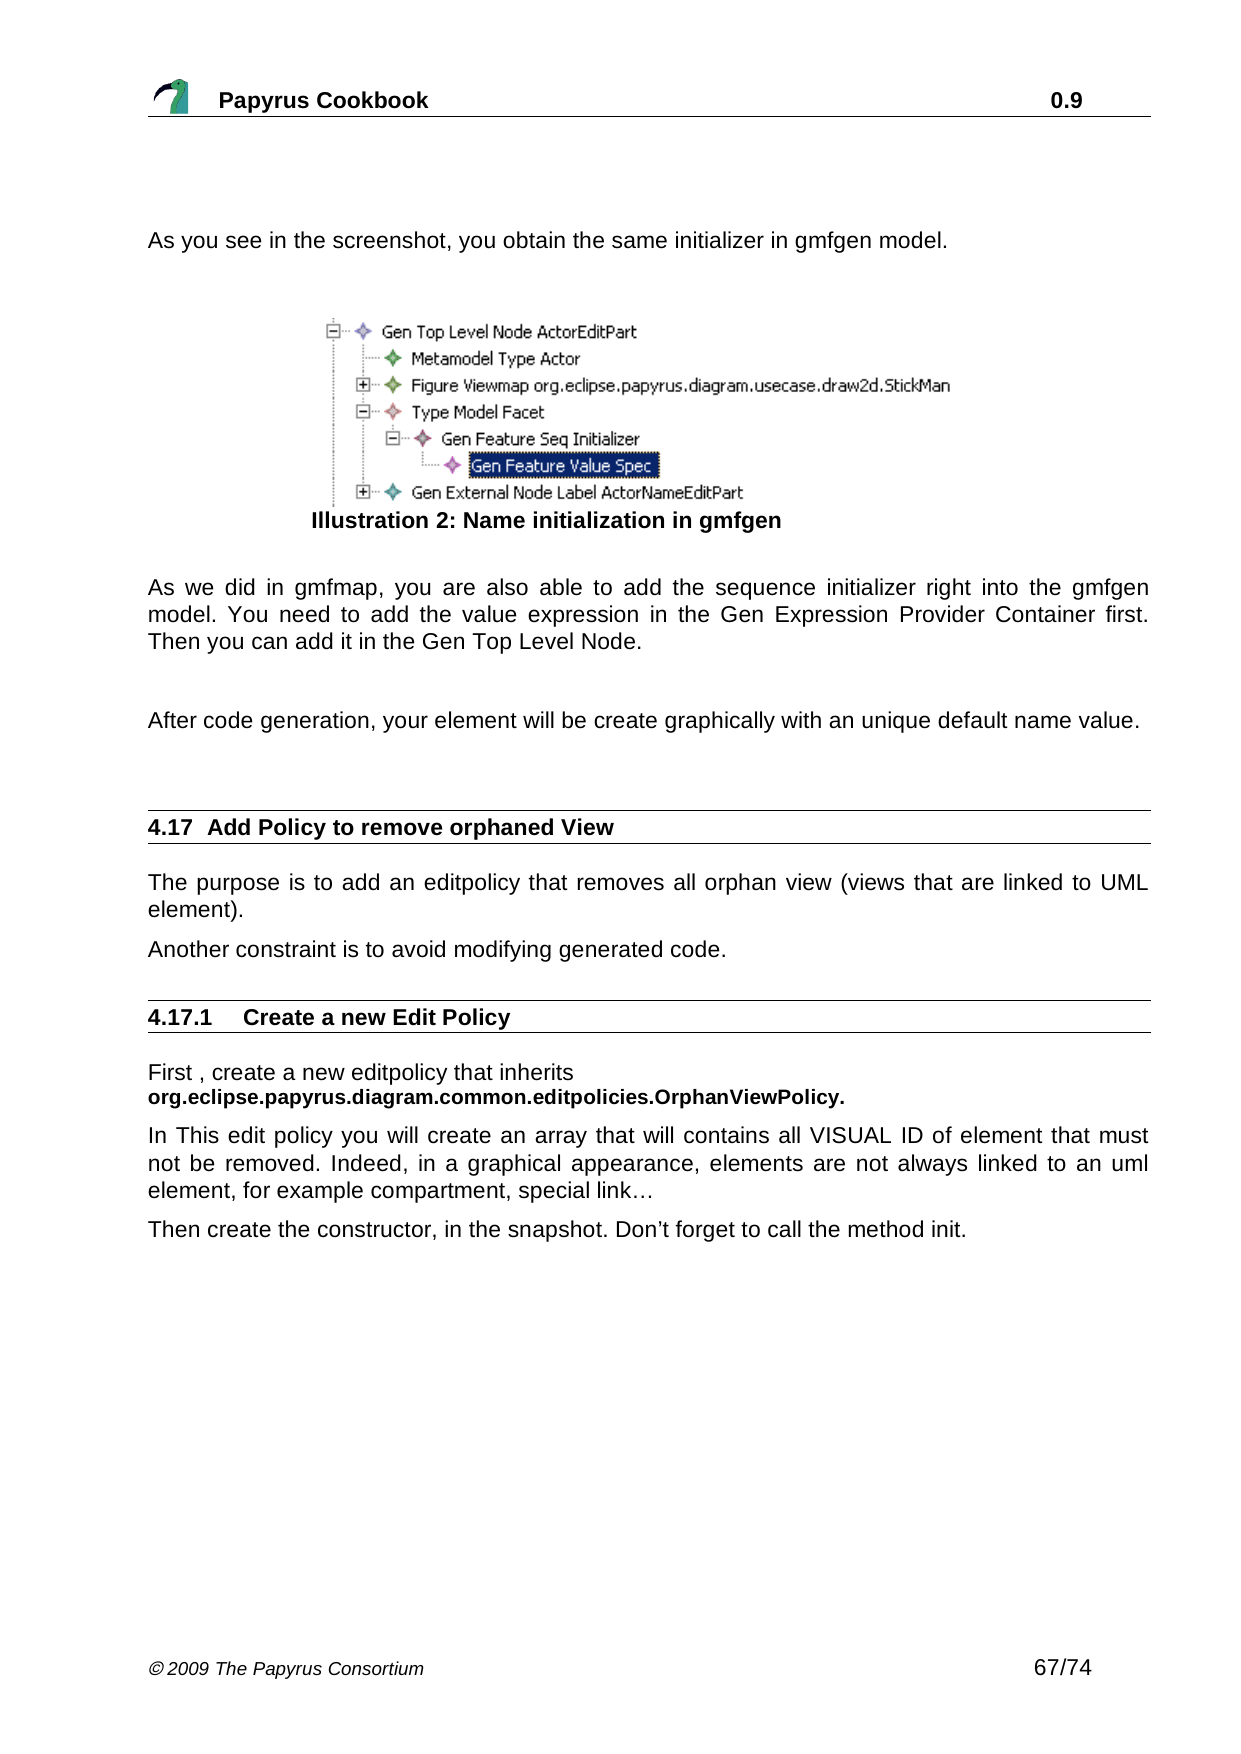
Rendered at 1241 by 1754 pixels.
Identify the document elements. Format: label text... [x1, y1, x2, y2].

subtitle Create a new Edit Policy [148, 1001, 1151, 1032]
subtitle Add Policy to remove orphaned View [148, 811, 1151, 843]
text Then create the constructor, in the snapshot. Don’t forget to call the method init. [148, 1216, 1151, 1243]
text As you see in the screenshot, you obtain the same initializer in gmfgen model. [148, 227, 1151, 254]
picture [311, 318, 988, 507]
text As we did in gmfmap, you are also able to add the sequence initializer right into the gmfgen model. You need to add the value expression in the Gen Expression Provider Container first. Then you can add it in the Gen Top Level Node. [148, 573, 1151, 654]
picture [153, 79, 189, 114]
text First , create a new editpolicy that inherits org.eclipse.papyrus.diagram.common.editpolicies.OrphanViewPolicy. [148, 1058, 1151, 1109]
text The purpose is to add an editpolicy that removes all orphan view (views that are linked to UML element). [148, 869, 1151, 923]
text Illustration 2: Name initialization in gmfgen [311, 507, 988, 533]
text Another constraint is to avoid modifying generated code. [148, 935, 1151, 962]
text In This edit policy you will create an array that will contains all VISUAL ID of element that must not be removed. Indeed, in a graphical appearance, elements are not always linked to an uml element, for example compartment, special link… [148, 1122, 1151, 1203]
text After code generation, your element will be create graphically with an unique default name value. [148, 706, 1151, 733]
